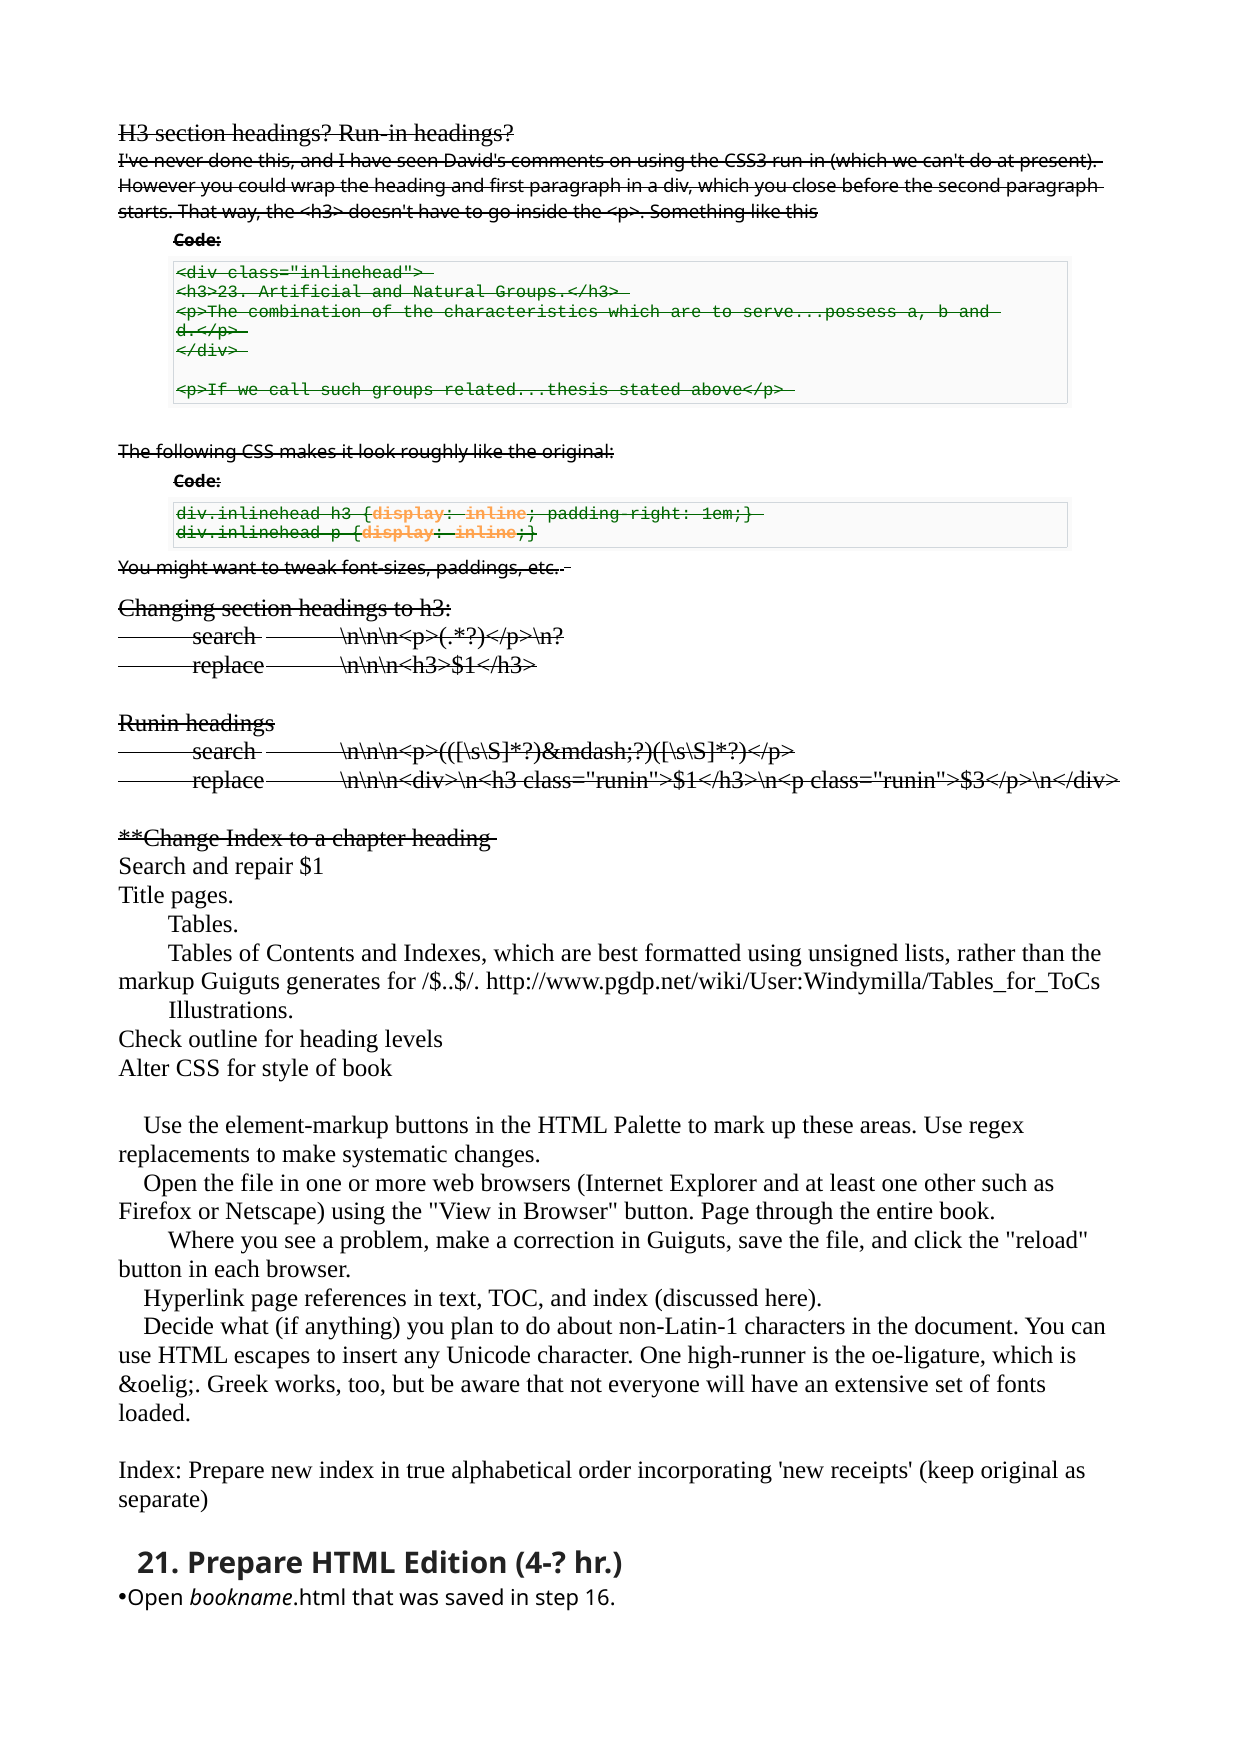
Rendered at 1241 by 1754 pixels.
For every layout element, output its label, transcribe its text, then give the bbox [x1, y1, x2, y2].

text Search and repair $1 [118, 851, 1122, 880]
text replace \n\n\n<div>\n<h3 class="runin">$1</h3>\n<p class="runin">$3</p>\n</div> [118, 765, 1122, 794]
text Tables. [118, 909, 1122, 938]
text You might want to tweak font-sizes, paddings, etc. [118, 551, 1122, 580]
text H3 section headings? Run-in headings? [118, 118, 1122, 147]
text Changing section headings to h3: [118, 593, 1122, 621]
text Hyperlink page references in text, TOC, and index (discussed here). [118, 1283, 1122, 1311]
text The following CSS makes it look roughly like the original: [118, 408, 1122, 464]
text Tables of Contents and Indexes, which are best formatted using unsigned lists, rather than the markup Guiguts generates for /$..$/. http://www.pgdp.net/wiki/User:Windymilla/Tables_for_ToCs [118, 938, 1122, 995]
text Use the element-markup buttons in the HTML Palette to mark up these areas. Use regex replacements to make systematic changes. [118, 1110, 1122, 1168]
text Open the file in one or more web browsers (Internet Explorer and at least one other such as Firefox or Netscape) using the "View in Browser" button. Page through the entire book. [118, 1168, 1122, 1225]
text replace \n\n\n<h3>$1</h3> [118, 650, 1122, 679]
list Open bookname.html that was saved in step 16. [118, 1582, 1122, 1612]
text Check outline for heading levels [118, 1024, 1122, 1053]
text I've never done this, and I have seen David's comments on using the CSS3 run-in (which we can't do at present). However you could wrap the heading and first paragraph in a div, which you close before the second paragraph starts. That way, the <h3> doesn't have to go inside the <p>. Something like this [118, 147, 1122, 223]
text Title pages. [118, 880, 1122, 909]
text Index: Prepare new index in true alphabetical order incorporating 'new receipts' (keep original as separate) [118, 1455, 1122, 1513]
text 21. Prepare HTML Edition (4-? hr.) [118, 1541, 1122, 1582]
text **Change Index to a chapter heading [118, 823, 1122, 851]
text Where you see a problem, make a correction in Guiguts, save the file, and click the "reload" button in each browser. [118, 1225, 1122, 1283]
table_cell div.inlinehead h3 {display: inline; padding-right: 1em;} div.inlinehead p {display: inline;} [168, 497, 1072, 551]
table_header Code: [168, 224, 1072, 256]
text Decide what (if anything) you plan to do about non-Latin-1 characters in the document. You can use HTML escapes to insert any Unicode character. One high-runner is the oe-ligature, which is &oelig;. Greek works, too, but be aware that not everyone will have an extensive set of fonts loaded. [118, 1311, 1122, 1426]
text Runin headings [118, 708, 1122, 736]
text Alter CSS for style of book [118, 1053, 1122, 1081]
table_header Code: [168, 464, 1072, 497]
text Illustrations. [118, 995, 1122, 1024]
text search \n\n\n<p>(.*?)</p>\n? [118, 621, 1122, 650]
text search \n\n\n<p>(([\s\S]*?)&mdash;?)([\s\S]*?)</p> [118, 736, 1122, 765]
table_cell <div class="inlinehead"> <h3>23. Artificial and Natural Groups.</h3> <p>The combination of the characteristics which are to serve...possess a, b and d.</p> </div> <p>If we call such groups related...thesis stated above</p> [168, 256, 1072, 408]
